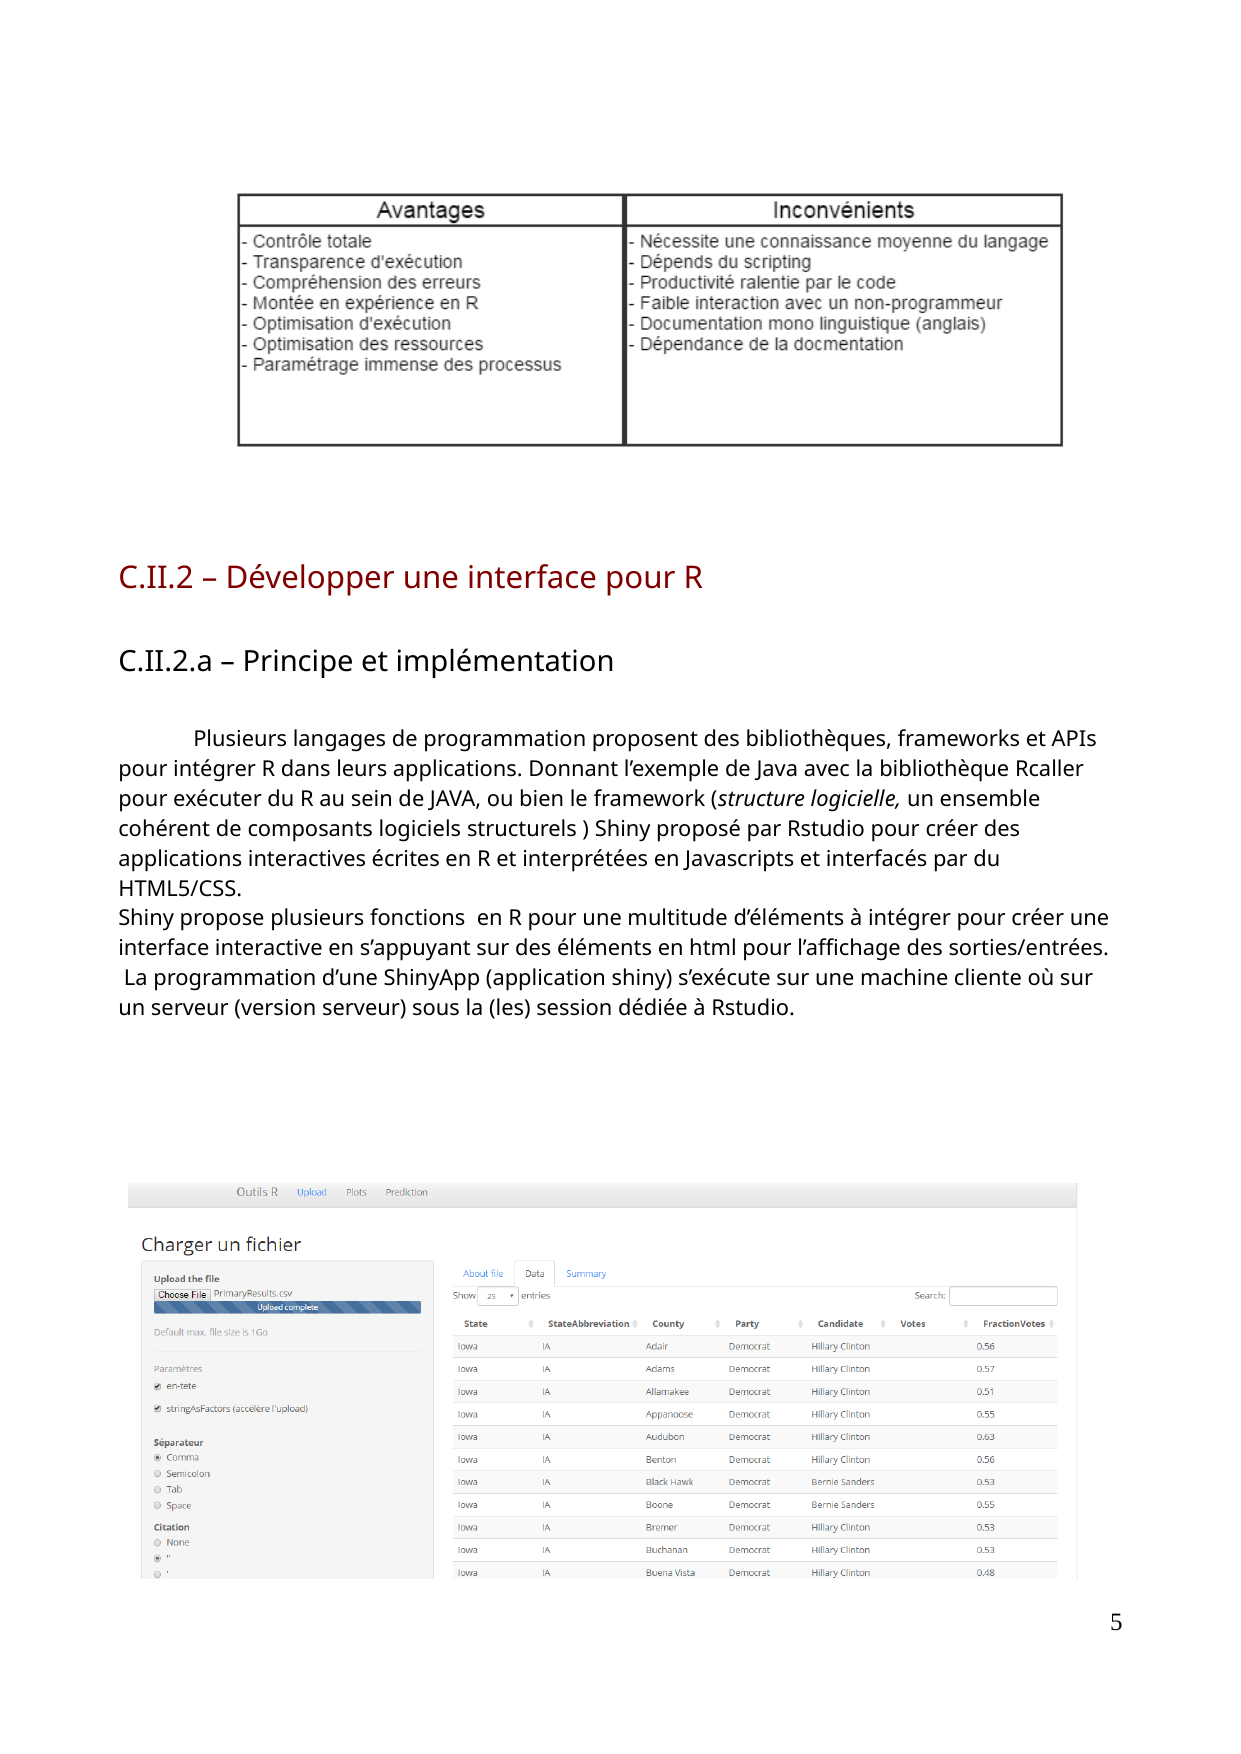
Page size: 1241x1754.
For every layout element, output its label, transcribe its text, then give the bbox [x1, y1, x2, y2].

text C.II.2 – Développer une interface pour R [118, 555, 1122, 597]
text C.II.2.a – Principe et implémentation [118, 640, 1122, 679]
text Shiny propose plusieurs fonctions en R pour une multitude d’éléments à intégrer pour créer une interface interactive en s’appuyant sur des éléments en html pour l’affichage des sorties/entrées. La programmation d’une ShinyApp (application shiny) s’exécute sur une machine cliente où sur un serveur (version serveur) sous la (les) session dédiée à Rstudio. [118, 902, 1122, 1056]
text Plusieurs langages de programmation proposent des bibliothèques, frameworks et APIs pour intégrer R dans leurs applications. Donnant l’exemple de Java avec la bibliothèque Rcaller pour exécuter du R au sein de JAVA, ou bien le framework (structure logicielle, un ensemble cohérent de composants logiciels structurels ) Shiny proposé par Rstudio pour créer des applications interactives écrites en R et interprétées en Javascripts et interfacés par du HTML5/CSS. [118, 719, 1122, 902]
picture [85, 118, 1090, 471]
picture [128, 1183, 1078, 1579]
